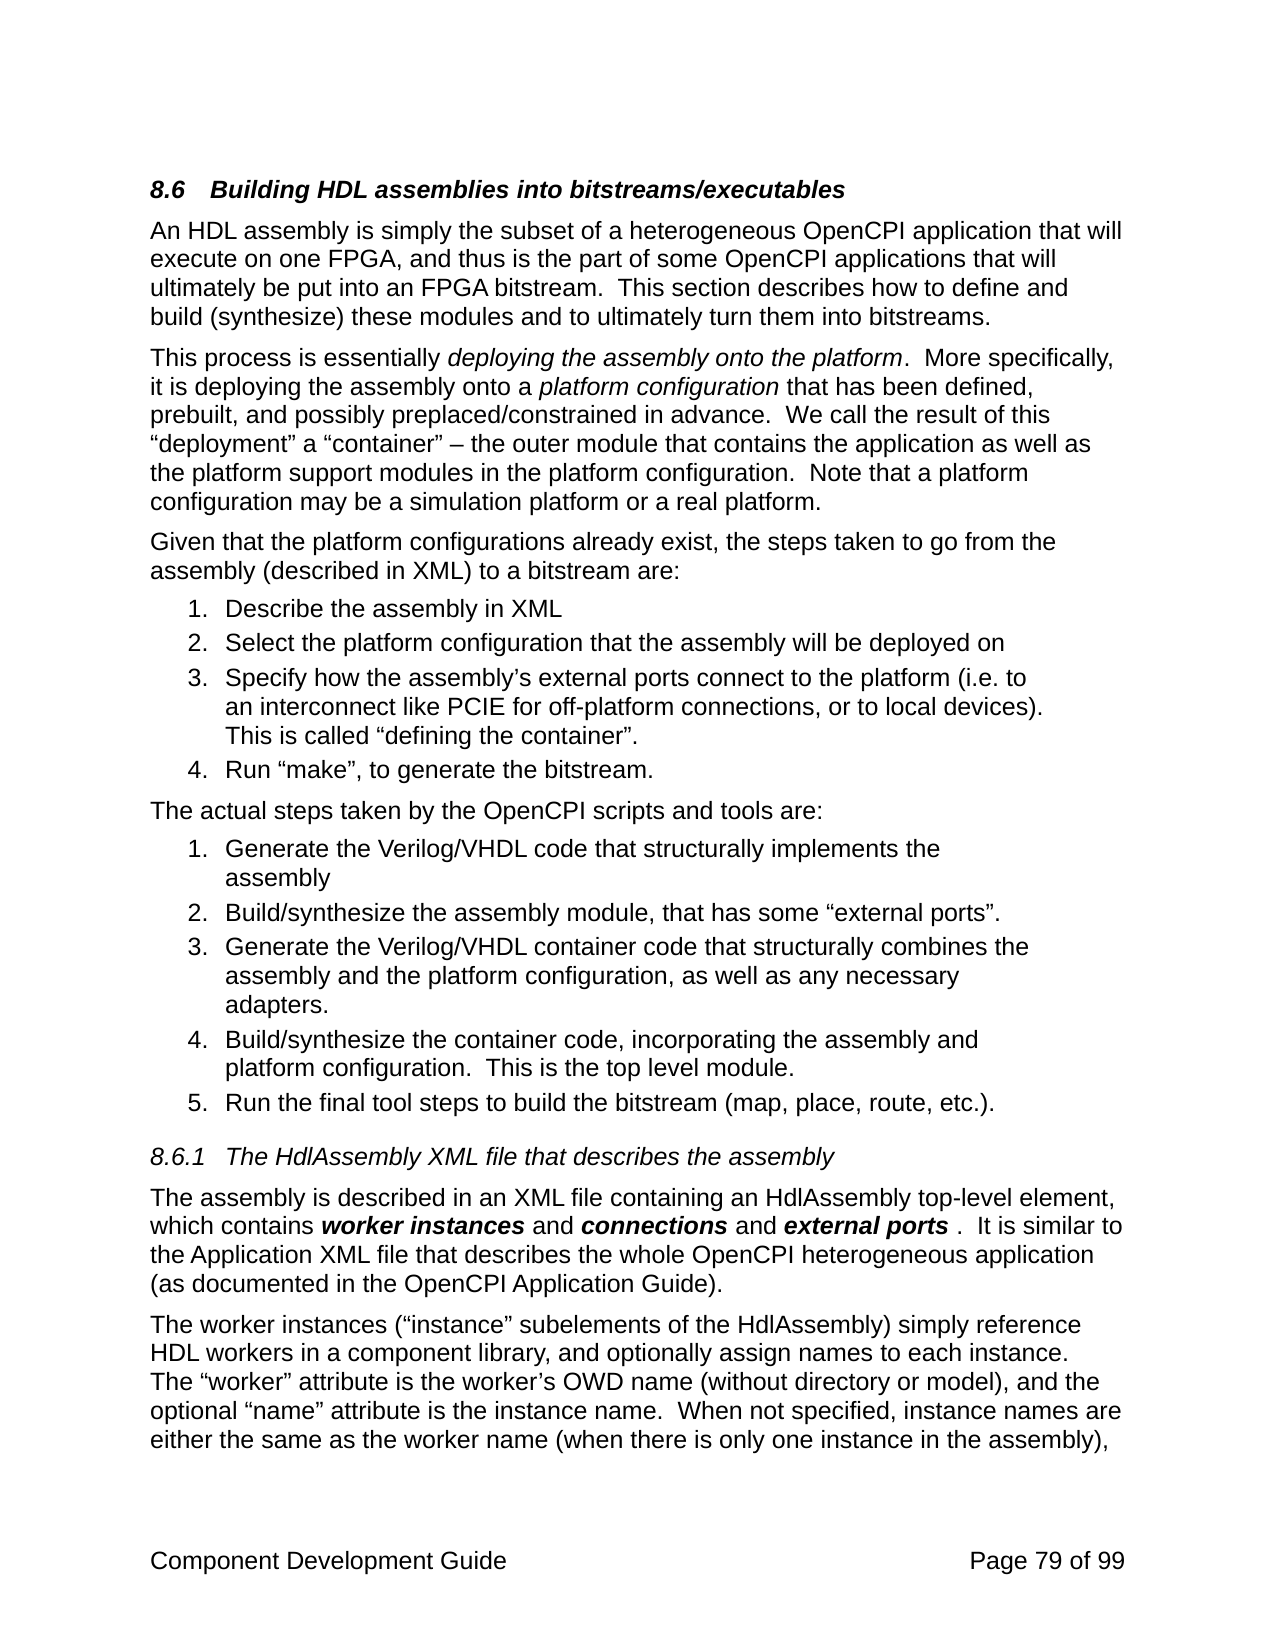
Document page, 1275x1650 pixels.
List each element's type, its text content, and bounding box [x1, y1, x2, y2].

list Build/synthesize the container code, incorporating the assembly and platform configuration. This is the top level module. [187, 1024, 1050, 1082]
list Select the platform configuration that the assembly will be deployed on [187, 628, 1050, 657]
text The assembly is described in an XML file containing an HdlAssembly top-level element, which contains worker instances and connections and external ports . It is similar to the Application XML file that describes the whole OpenCPI heterogeneous application (as documented in the OpenCPI Application Guide). [150, 1183, 1125, 1298]
text The actual steps taken by the OpenCPI scripts and tools are: [150, 796, 1125, 825]
list Run the final tool steps to build the bitstream (map, place, route, etc.). [187, 1088, 1050, 1117]
list Generate the Verilog/VHDL code that structurally implements the assembly [187, 834, 1050, 891]
list Describe the assembly in XML [187, 594, 1050, 622]
list Specify how the assembly’s external ports connect to the platform (i.e. to an interconnect like PCIE for off-platform connections, or to local devices). This is called “defining the container”. [187, 663, 1050, 749]
list Build/synthesize the assembly module, that has some “external ports”. [187, 897, 1050, 926]
text This process is essentially deploying the assembly onto the platform. More specifically, it is deploying the assembly onto a platform configuration that has been defined, prebuilt, and possibly preplaced/constrained in advance. We call the result of this “deployment” a “container” – the outer module that contains the application as well as the platform support modules in the platform configuration. Note that a platform configuration may be a simulation platform or a real platform. [150, 343, 1125, 515]
list Generate the Verilog/VHDL container code that structurally combines the assembly and the platform configuration, as well as any necessary adapters. [187, 932, 1050, 1018]
list Run “make”, to generate the bitstream. [187, 756, 1050, 784]
text The worker instances (“instance” subelements of the HdlAssembly) simply reference HDL workers in a component library, and optionally assign names to each instance. The “worker” attribute is the worker’s OWD name (without directory or model), and the optional “name” attribute is the instance name. When not specified, instance names are either the same as the worker name (when there is only one instance in the assembly), [150, 1309, 1125, 1453]
text An HDL assembly is simply the subset of a heterogeneous OpenCPI application that will execute on one FPGA, and thus is the part of some OpenCPI applications that will ultimately be put into an FPGA bitstream. This section describes how to define and build (synthesize) these modules and to ultimately turn them into bitstreams. [150, 216, 1125, 331]
text Given that the platform configurations already exist, the steps taken to go from the assembly (described in XML) to a bitstream are: [150, 527, 1125, 585]
subtitle The HdlAssembly XML file that describes the assembly [150, 1142, 1125, 1171]
subtitle Building HDL assemblies into bitstreams/executables [150, 175, 1125, 204]
